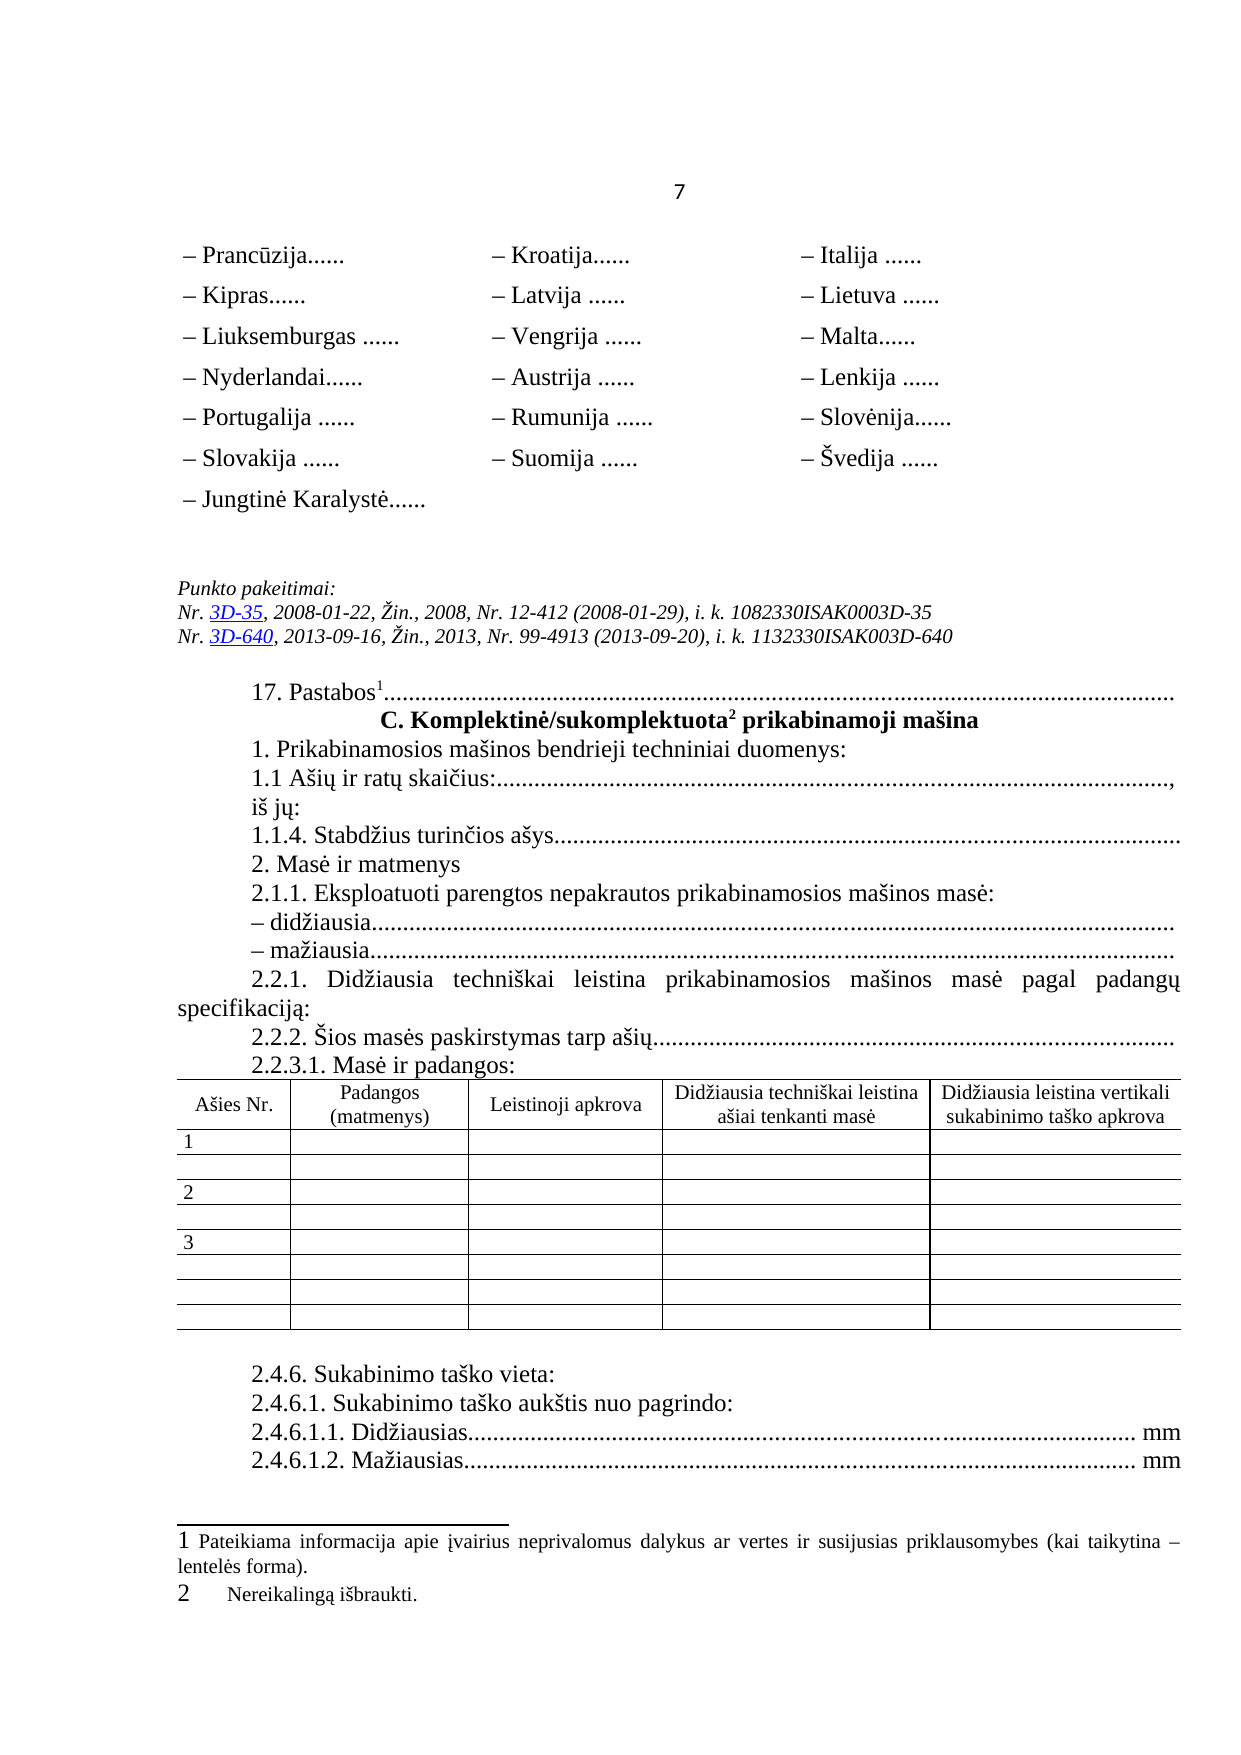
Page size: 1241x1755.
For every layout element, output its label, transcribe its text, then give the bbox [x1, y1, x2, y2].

text 1.1.4. Stabdžius turinčios ašys ........................ [177, 821, 1181, 849]
table_cell [291, 1130, 468, 1153]
table_cell [291, 1305, 468, 1329]
table_cell [931, 1230, 1181, 1254]
table_cell 1 [177, 1130, 290, 1153]
table_cell [663, 1255, 929, 1279]
table_cell [469, 1205, 662, 1229]
table_header Leistinoji apkrova [469, 1080, 662, 1128]
table_cell [931, 1205, 1181, 1229]
table_cell [663, 1280, 929, 1304]
text 2.4.6.1.1. Didžiausias ............................... mm [177, 1417, 1181, 1445]
text Punkto pakeitimai: [177, 576, 1181, 600]
table_cell – Malta...... [795, 315, 1122, 356]
table_cell – Lietuva ...... [795, 275, 1122, 315]
table_cell [663, 1305, 929, 1329]
table_cell – Vengrija ...... [486, 315, 795, 356]
text Nr. 3D-35, 2008-01-22, Žin., 2008, Nr. 12-412 (2008-01-29), i. k. 1082330ISAK0003D-35 [177, 600, 1181, 624]
table_cell [663, 1205, 929, 1229]
table_cell [291, 1280, 468, 1304]
table_cell [663, 1130, 929, 1153]
text iš jų: [177, 792, 1181, 821]
text 2.2.1. Didžiausia techniškai leistina prikabinamosios mašinos masė pagal padangų specifikaciją: [177, 964, 1181, 1022]
text Nereikalingą išbraukti. [177, 1578, 1181, 1606]
text 1. Prikabinamosios mašinos bendrieji techniniai duomenys: [177, 734, 1181, 763]
table_cell – Kipras...... [177, 275, 486, 315]
table_cell [663, 1180, 929, 1204]
table_cell [291, 1255, 468, 1279]
text 2. Masė ir matmenys [177, 849, 1181, 878]
table_cell [931, 1180, 1181, 1204]
table_header Didžiausia techniškai leistina ašiai tenkanti masė [663, 1080, 929, 1128]
table_header Didžiausia leistina vertikali sukabinimo taško apkrova [931, 1080, 1181, 1128]
table_cell – Italija ...... [795, 234, 1122, 274]
table_cell 3 [177, 1230, 290, 1254]
text 2.4.6. Sukabinimo taško vieta: [177, 1359, 1181, 1388]
table_cell [177, 1305, 290, 1329]
text 2.2.2. Šios masės paskirstymas tarp ašių ......... [177, 1022, 1181, 1051]
table_cell [291, 1205, 468, 1229]
table_cell – Prancūzija...... [177, 234, 486, 274]
text 1.1 Ašių ir ratų skaičius: .................................., [177, 763, 1181, 792]
table_cell 2 [177, 1180, 290, 1204]
table_cell – Liuksemburgas ...... [177, 315, 486, 356]
table_cell [177, 1155, 290, 1179]
table_cell [177, 1280, 290, 1304]
table_cell – Švedija ...... [795, 437, 1122, 478]
table_cell [469, 1280, 662, 1304]
table_cell – Suomija ...... [486, 437, 795, 478]
table_cell [663, 1230, 929, 1254]
table_cell [931, 1305, 1181, 1329]
table_header Ašies Nr. [177, 1080, 290, 1128]
table_cell – Latvija ...... [486, 275, 795, 315]
text – mažiausia ..................................................... [177, 936, 1181, 964]
text Nr. 3D-640, 2013-09-16, Žin., 2013, Nr. 99-4913 (2013-09-20), i. k. 1132330ISAK003D-640 [177, 624, 1181, 648]
table_header Padangos (matmenys) [291, 1080, 468, 1128]
table_cell – Rumunija ...... [486, 396, 795, 437]
table_cell [469, 1180, 662, 1204]
table_cell – Nyderlandai...... [177, 356, 486, 396]
table_cell [177, 1205, 290, 1229]
table_cell – Slovėnija...... [795, 396, 1122, 437]
table_cell [177, 1255, 290, 1279]
table_cell [291, 1180, 468, 1204]
table_cell [469, 1155, 662, 1179]
table_cell [291, 1230, 468, 1254]
text Pateikiama informacija apie įvairius neprivalomus dalykus ar vertes ir susijusias priklausomybes (kai taikytina – lentelės forma). [177, 1525, 1181, 1578]
table_cell [795, 478, 1122, 518]
table_cell [469, 1130, 662, 1153]
text 2.4.6.1. Sukabinimo taško aukštis nuo pagrindo: [177, 1388, 1181, 1417]
text – didžiausia .................................................... [177, 907, 1181, 936]
table_cell [663, 1155, 929, 1179]
table_cell – Portugalija ...... [177, 396, 486, 437]
table_cell – Jungtinė Karalystė...... [177, 478, 486, 518]
table_cell – Lenkija ...... [795, 356, 1122, 396]
text 2.2.3.1. Masė ir padangos: [177, 1051, 1181, 1079]
table_cell – Austrija ...... [486, 356, 795, 396]
table_cell [931, 1280, 1181, 1304]
table_cell [469, 1255, 662, 1279]
table_cell [469, 1230, 662, 1254]
table_cell [931, 1255, 1181, 1279]
text 2.4.6.1.2. Mažiausias .............................. mm [177, 1445, 1181, 1474]
table_cell – Kroatija...... [486, 234, 795, 274]
table_cell [486, 478, 795, 518]
table_cell [931, 1155, 1181, 1179]
table_cell [931, 1130, 1181, 1153]
text 2.1.1. Eksploatuoti parengtos nepakrautos prikabinamosios mašinos masė: [177, 878, 1181, 907]
table_cell [291, 1155, 468, 1179]
text 17. Pastabos ............................................. [177, 677, 1181, 706]
table_cell – Slovakija ...... [177, 437, 486, 478]
table_cell [469, 1305, 662, 1329]
text C. Komplektinė/sukomplektuota prikabinamoji mašina [177, 706, 1181, 734]
